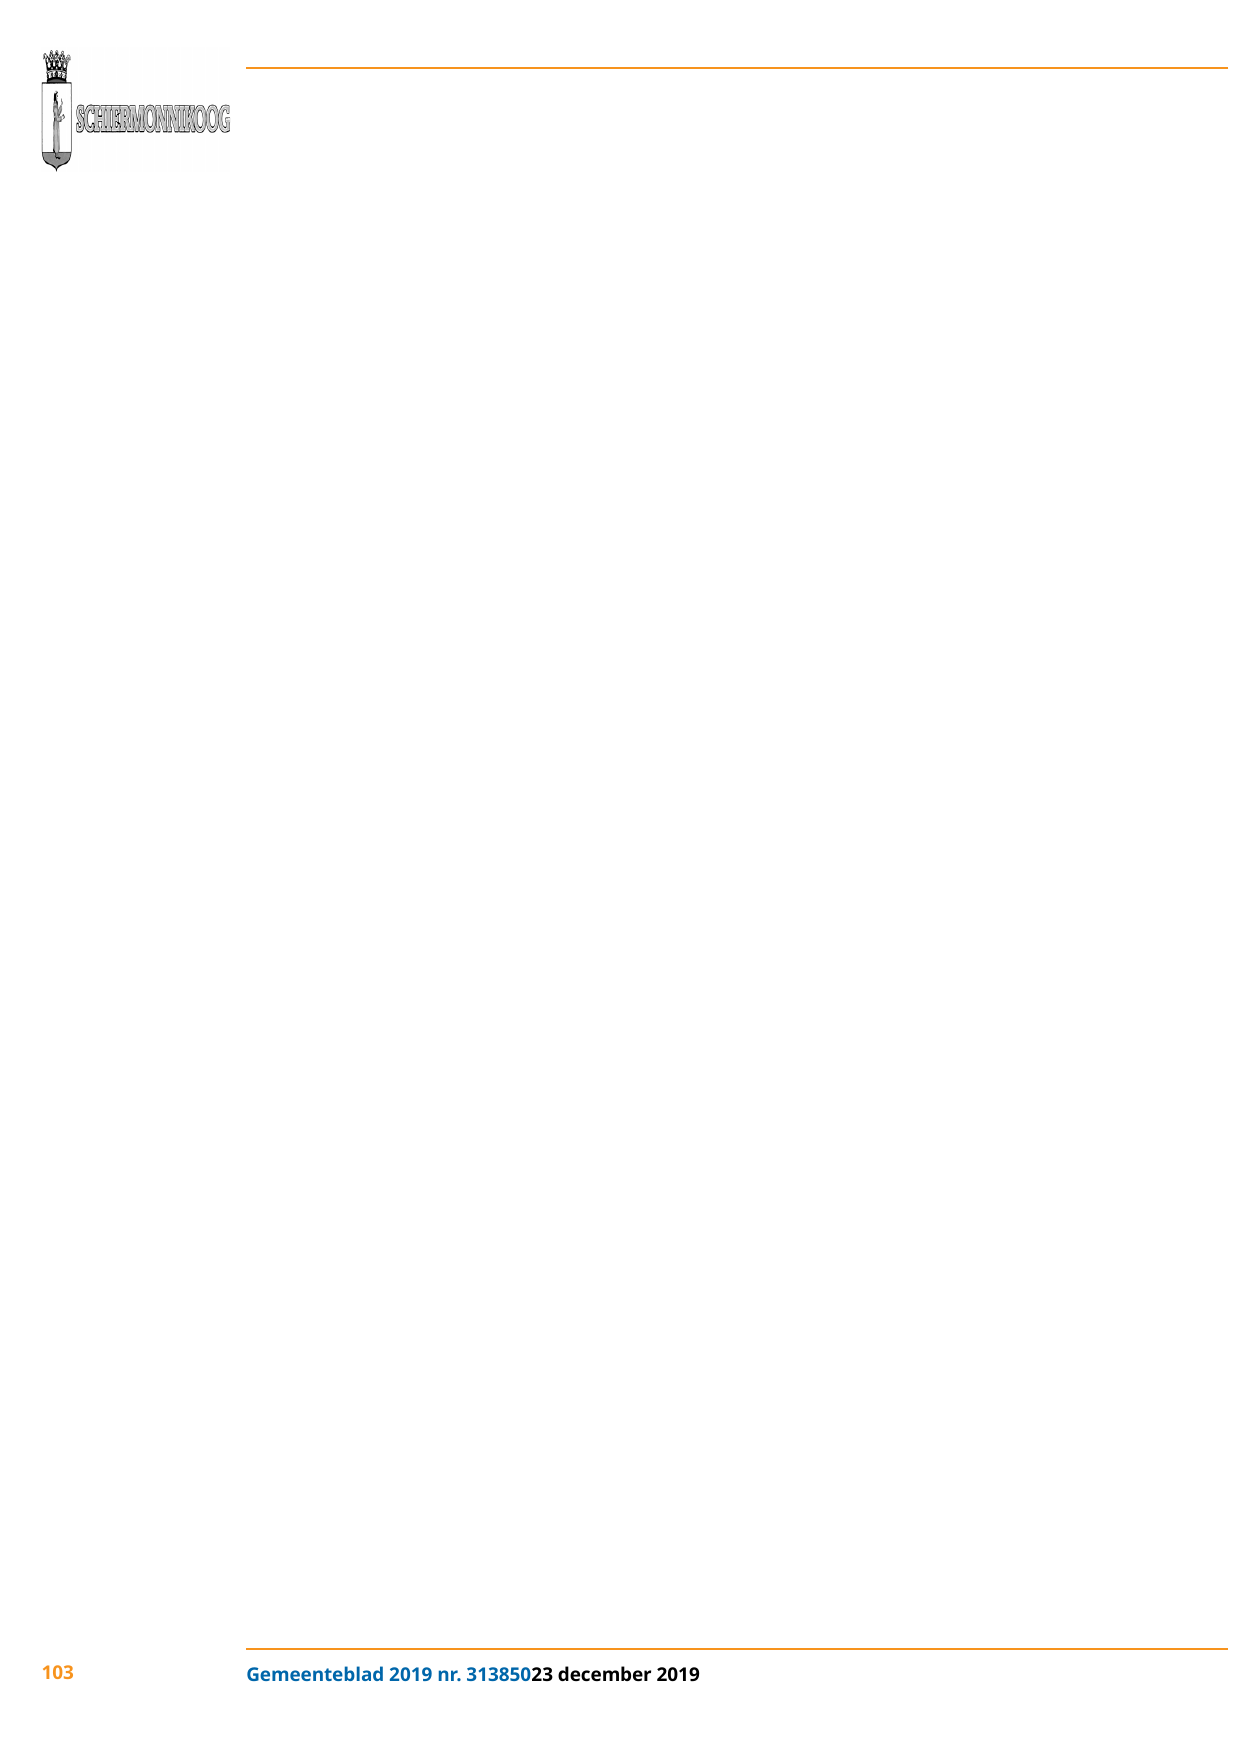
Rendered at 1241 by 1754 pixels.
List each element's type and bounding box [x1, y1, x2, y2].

picture [41, 47, 231, 172]
